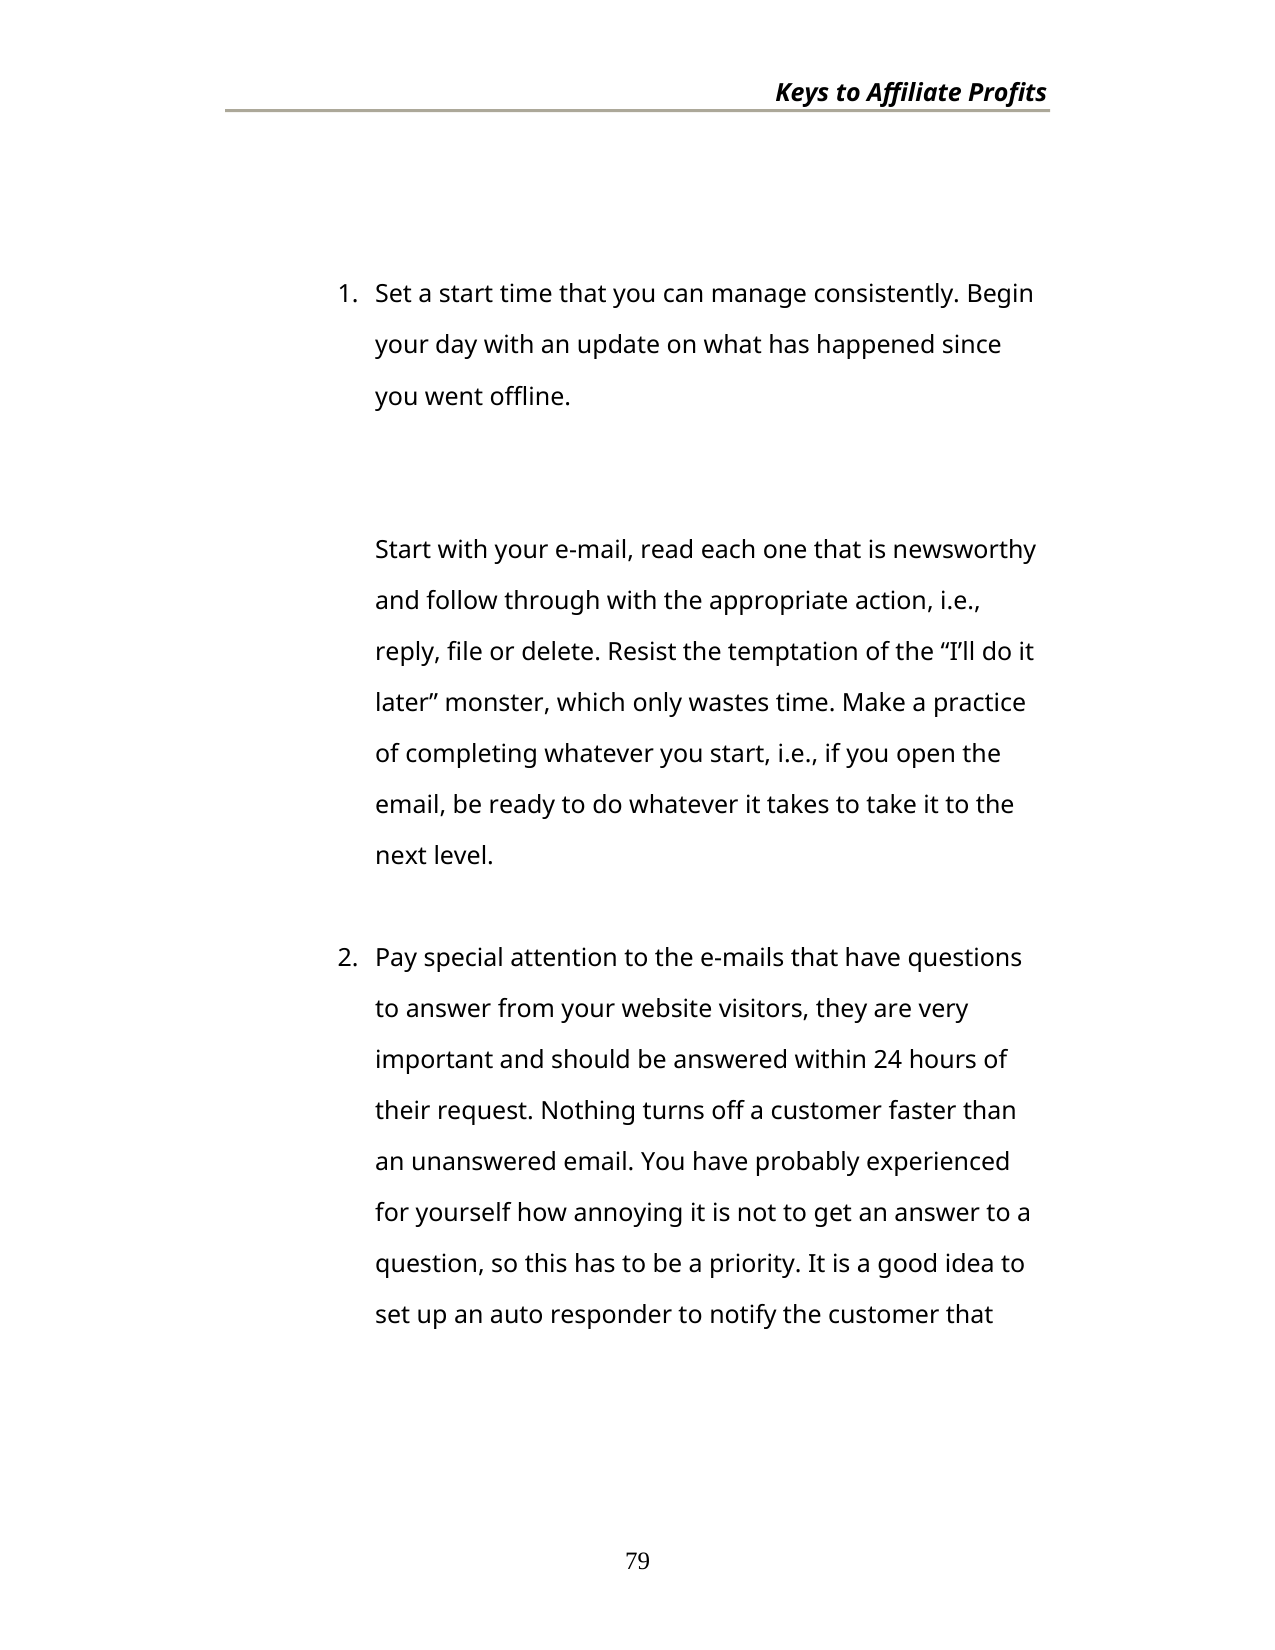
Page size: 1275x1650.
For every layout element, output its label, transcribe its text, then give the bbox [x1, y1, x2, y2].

list Pay special attention to the e-mails that have questions to answer from your website visitors, they are very important and should be answered within 24 hours of their request. Nothing turns off a customer faster than an unanswered email. You have probably experienced for yourself how annoying it is not to get an answer to a question, so this has to be a priority. It is a good idea to set up an auto responder to notify the customer that [337, 939, 1050, 1331]
list Set a start time that you can manage consistently. Begin your day with an update on what has happened since you went offline. Start with your e-mail, read each one that is newsworthy and follow through with the appropriate action, i.e., reply, file or delete. Resist the temptation of the “I’ll do it later” monster, which only wastes time. Make a practice of completing whatever you start, i.e., if you open the email, be ready to do whatever it takes to take it to the next level. [337, 276, 1050, 872]
